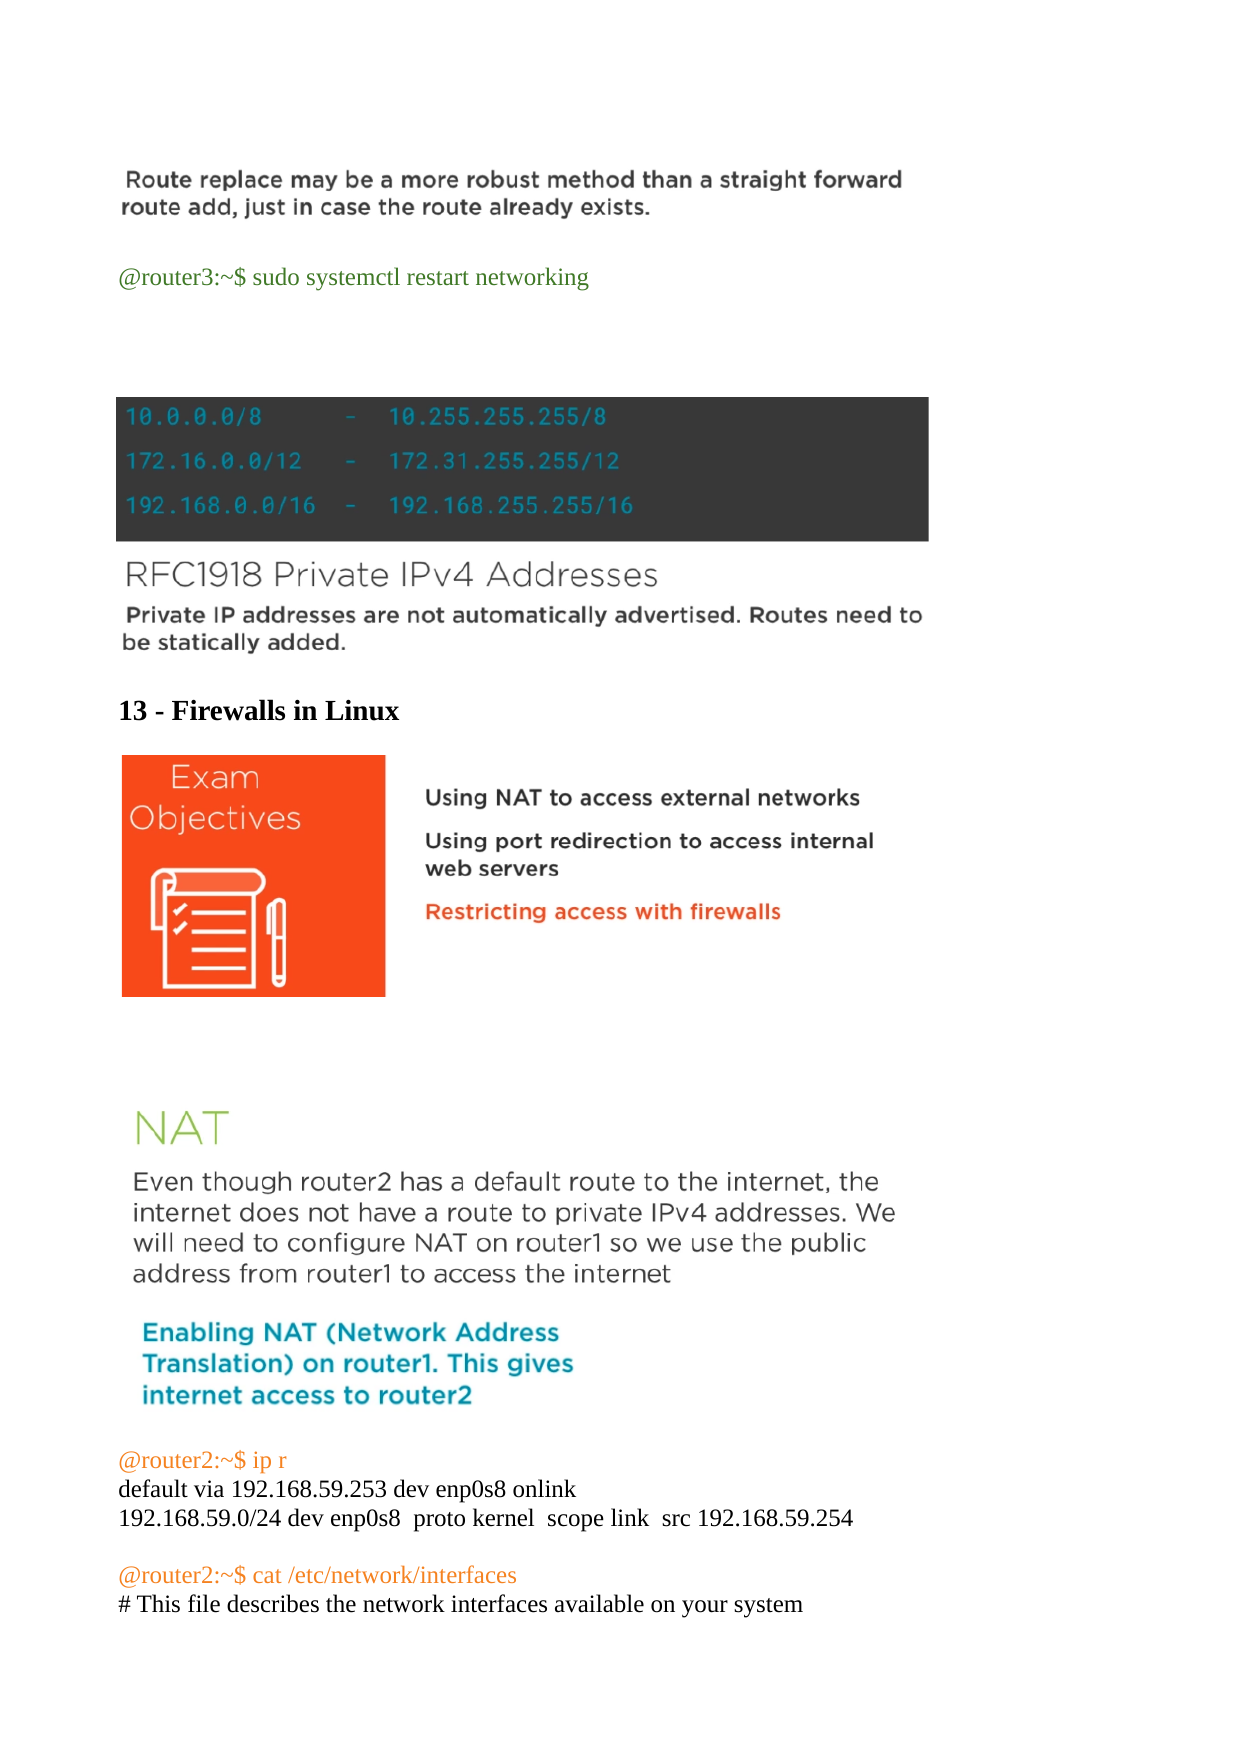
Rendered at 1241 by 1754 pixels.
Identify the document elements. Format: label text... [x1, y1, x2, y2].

picture [116, 397, 929, 659]
text @router2:~$ cat /etc/network/interfaces [118, 1560, 1122, 1589]
picture [121, 755, 887, 997]
text 192.168.59.0/24 dev enp0s8 proto kernel scope link src 192.168.59.254 [118, 1503, 1122, 1532]
text # This file describes the network interfaces available on your system [118, 1589, 1122, 1618]
picture [111, 159, 914, 234]
text default via 192.168.59.253 dev enp0s8 onlink [118, 1474, 1122, 1503]
text @router2:~$ ip r [118, 1445, 1122, 1474]
picture [124, 1100, 908, 1300]
picture [134, 1316, 590, 1419]
text @router3:~$ sudo systemctl restart networking [118, 262, 1122, 291]
text 13 - Firewalls in Linux [118, 693, 1122, 727]
